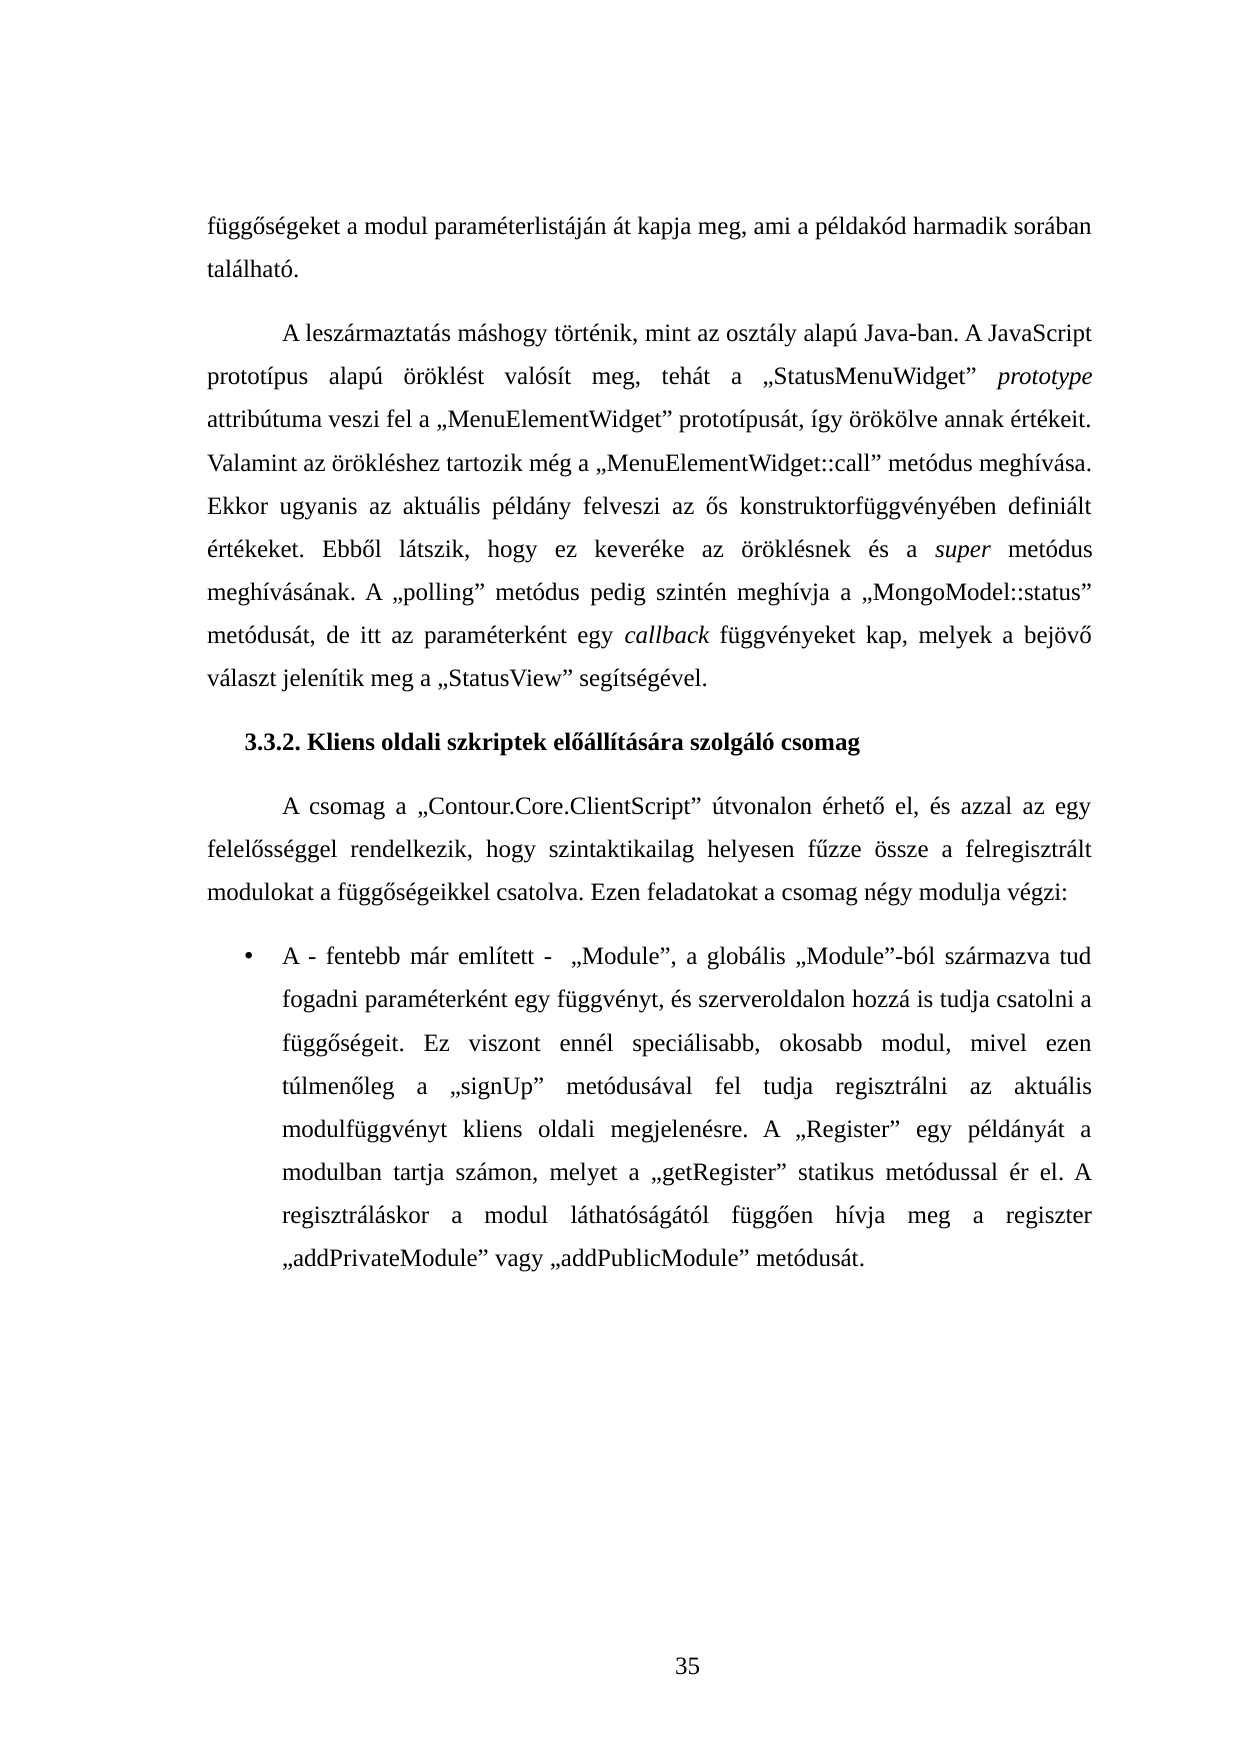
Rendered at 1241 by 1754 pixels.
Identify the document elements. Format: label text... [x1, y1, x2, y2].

list A - fentebb már említett - „Module”, a globális „Module”-ból származva tud fogadni paraméterként egy függvényt, és szerveroldalon hozzá is tudja csatolni a függőségeit. Ez viszont ennél speciálisabb, okosabb modul, mivel ezen túlmenőleg a „signUp” metódusával fel tudja regisztrálni az aktuális modulfüggvényt kliens oldali megjelenésre. A „Register” egy példányát a modulban tartja számon, melyet a „getRegister” statikus metódussal ér el. A regisztráláskor a modul láthatóságától függően hívja meg a regiszter „addPrivateModule” vagy „addPublicModule” metódusát. [244, 941, 1092, 1272]
text függőségeket a modul paraméterlistáján át kapja meg, ami a példakód harmadik sorában található. [207, 211, 1092, 283]
text A leszármaztatás máshogy történik, mint az osztály alapú Java-ban. A JavaScript prototípus alapú öröklést valósít meg, tehát a „StatusMenuWidget” prototype attribútuma veszi fel a „MenuElementWidget” prototípusát, így örökölve annak értékeit. Valamint az örökléshez tartozik még a „MenuElementWidget::call” metódus meghívása. Ekkor ugyanis az aktuális példány felveszi az ős konstruktorfüggvényében definiált értékeket. Ebből látszik, hogy ez keveréke az öröklésnek és a super metódus meghívásának. A „polling” metódus pedig szintén meghívja a „MongoModel::status” metódusát, de itt az paraméterként egy callback függvényeket kap, melyek a bejövő választ jelenítik meg a „StatusView” segítségével. [207, 318, 1092, 692]
subtitle 3.3.2. Kliens oldali szkriptek előállítására szolgáló csomag [244, 727, 1092, 756]
text A csomag a „Contour.Core.ClientScript” útvonalon érhető el, és azzal az egy felelősséggel rendelkezik, hogy szintaktikailag helyesen fűzze össze a felregisztrált modulokat a függőségeikkel csatolva. Ezen feladatokat a csomag négy modulja végzi: [207, 791, 1092, 906]
